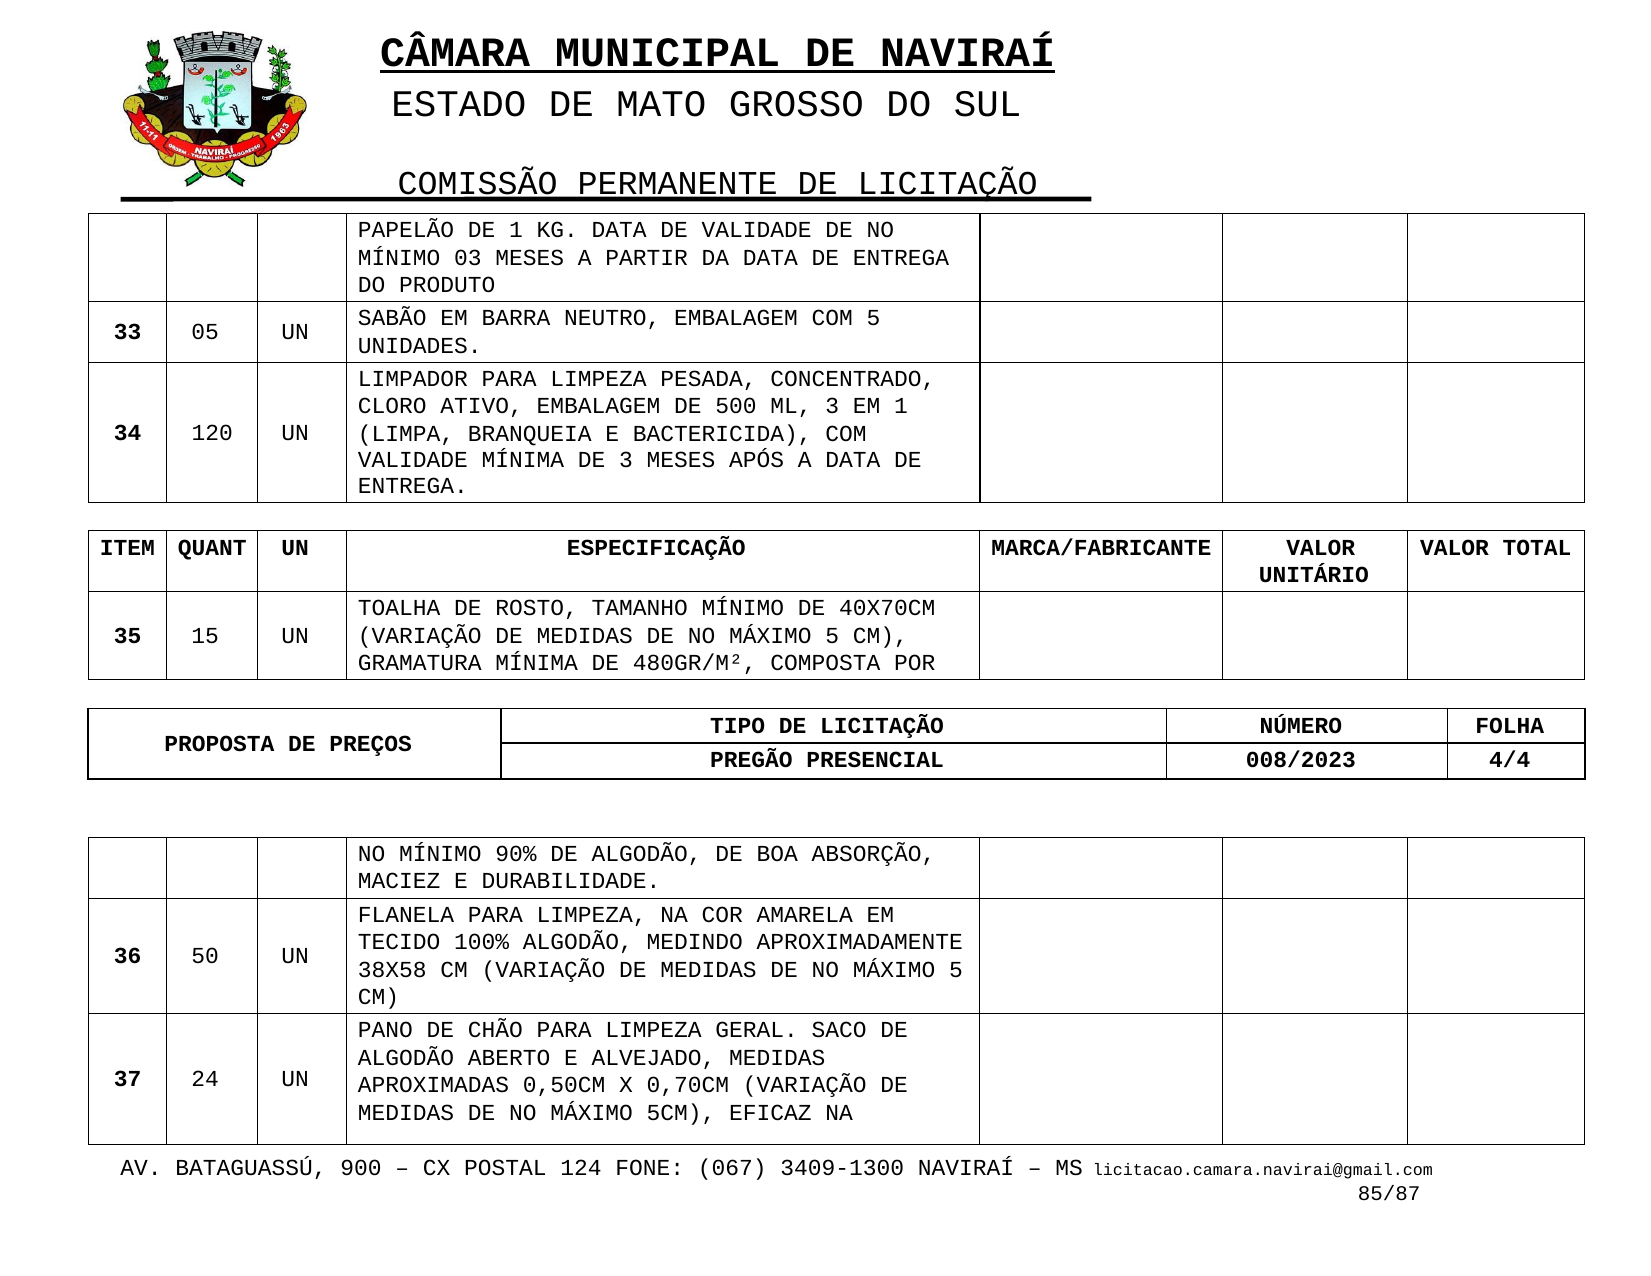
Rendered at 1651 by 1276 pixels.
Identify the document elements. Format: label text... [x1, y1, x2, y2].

table_cell PREGÃO PRESENCIAL [502, 744, 1166, 778]
table_cell 120 [167, 363, 257, 502]
table_cell [1408, 214, 1584, 301]
table_cell [1408, 1014, 1584, 1144]
table_cell [1223, 899, 1407, 1013]
table_cell UN [258, 302, 346, 362]
table_header [1223, 838, 1407, 897]
table_cell 05 [167, 302, 257, 362]
table_header MARCA/FABRICANTE [980, 531, 1222, 591]
table_header NO MÍNIMO 90% DE ALGODÃO, DE BOA ABSORÇÃO, MACIEZ E DURABILIDADE. [347, 838, 979, 897]
table_cell 15 [167, 592, 257, 679]
table_cell 37 [89, 1014, 166, 1144]
table_header FOLHA [1448, 709, 1584, 742]
table_cell [1408, 592, 1584, 679]
table_cell UN [258, 899, 346, 1013]
table_header ESPECIFICAÇÃO [347, 531, 979, 591]
table_header [89, 838, 166, 897]
table_cell 4/4 [1448, 744, 1584, 778]
table_cell [980, 899, 1222, 1013]
table_header PROPOSTA DE PREÇOS [89, 709, 500, 778]
table_cell 34 [89, 363, 166, 502]
table_cell UN [258, 592, 346, 679]
table_header ITEM [89, 531, 166, 591]
table_header [1408, 838, 1584, 897]
table_cell [1223, 363, 1407, 502]
table_cell [167, 214, 257, 301]
table_cell [1223, 214, 1407, 301]
table_header NÚMERO [1167, 709, 1447, 742]
table_cell [1223, 592, 1407, 679]
table_header UN [258, 531, 346, 591]
table_cell FLANELA PARA LIMPEZA, NA COR AMARELA EM TECIDO 100% ALGODÃO, MEDINDO APROXIMADAMENTE 38X58 CM (VARIAÇÃO DE MEDIDAS DE NO MÁXIMO 5 CM) [347, 899, 979, 1013]
table_cell [981, 302, 1222, 362]
table_header [167, 838, 257, 897]
table_cell PAPELÃO DE 1 KG. DATA DE VALIDADE DE NO MÍNIMO 03 MESES A PARTIR DA DATA DE ENTREGA DO PRODUTO [347, 214, 979, 301]
table_cell [1223, 302, 1407, 362]
table_header VALOR UNITÁRIO [1223, 531, 1407, 591]
table_header [980, 838, 1222, 897]
table_cell 33 [89, 302, 166, 362]
table_header QUANT [167, 531, 257, 591]
table_cell [981, 214, 1222, 301]
table_cell 35 [89, 592, 166, 679]
table_cell 24 [167, 1014, 257, 1144]
table_cell [1408, 363, 1584, 502]
table_cell [1223, 1014, 1407, 1144]
table_cell [981, 363, 1222, 502]
table_cell [980, 592, 1222, 679]
table_cell LIMPADOR PARA LIMPEZA PESADA, CONCENTRADO, CLORO ATIVO, EMBALAGEM DE 500 ML, 3 EM 1 (LIMPA, BRANQUEIA E BACTERICIDA), COM VALIDADE MÍNIMA DE 3 MESES APÓS A DATA DE ENTREGA. [347, 363, 979, 502]
table_cell [1408, 302, 1584, 362]
table_header [258, 838, 346, 897]
table_cell UN [258, 1014, 346, 1144]
table_cell UN [258, 363, 346, 502]
table_cell PANO DE CHÃO PARA LIMPEZA GERAL. SACO DE ALGODÃO ABERTO E ALVEJADO, MEDIDAS APROXIMADAS 0,50CM X 0,70CM (VARIAÇÃO DE MEDIDAS DE NO MÁXIMO 5CM), EFICAZ NA [347, 1014, 979, 1144]
table_cell 008/2023 [1167, 744, 1447, 778]
table_cell [258, 214, 346, 301]
table_header VALOR TOTAL [1408, 531, 1584, 591]
table_cell TOALHA DE ROSTO, TAMANHO MÍNIMO DE 40X70CM (VARIAÇÃO DE MEDIDAS DE NO MÁXIMO 5 CM), GRAMATURA MÍNIMA DE 480GR/M², COMPOSTA POR [347, 592, 979, 679]
table_cell SABÃO EM BARRA NEUTRO, EMBALAGEM COM 5 UNIDADES. [347, 302, 979, 362]
table_header TIPO DE LICITAÇÃO [502, 709, 1166, 742]
table_cell [980, 1014, 1222, 1144]
table_cell 50 [167, 899, 257, 1013]
table_cell [89, 214, 166, 301]
table_cell 36 [89, 899, 166, 1013]
table_cell [1408, 899, 1584, 1013]
